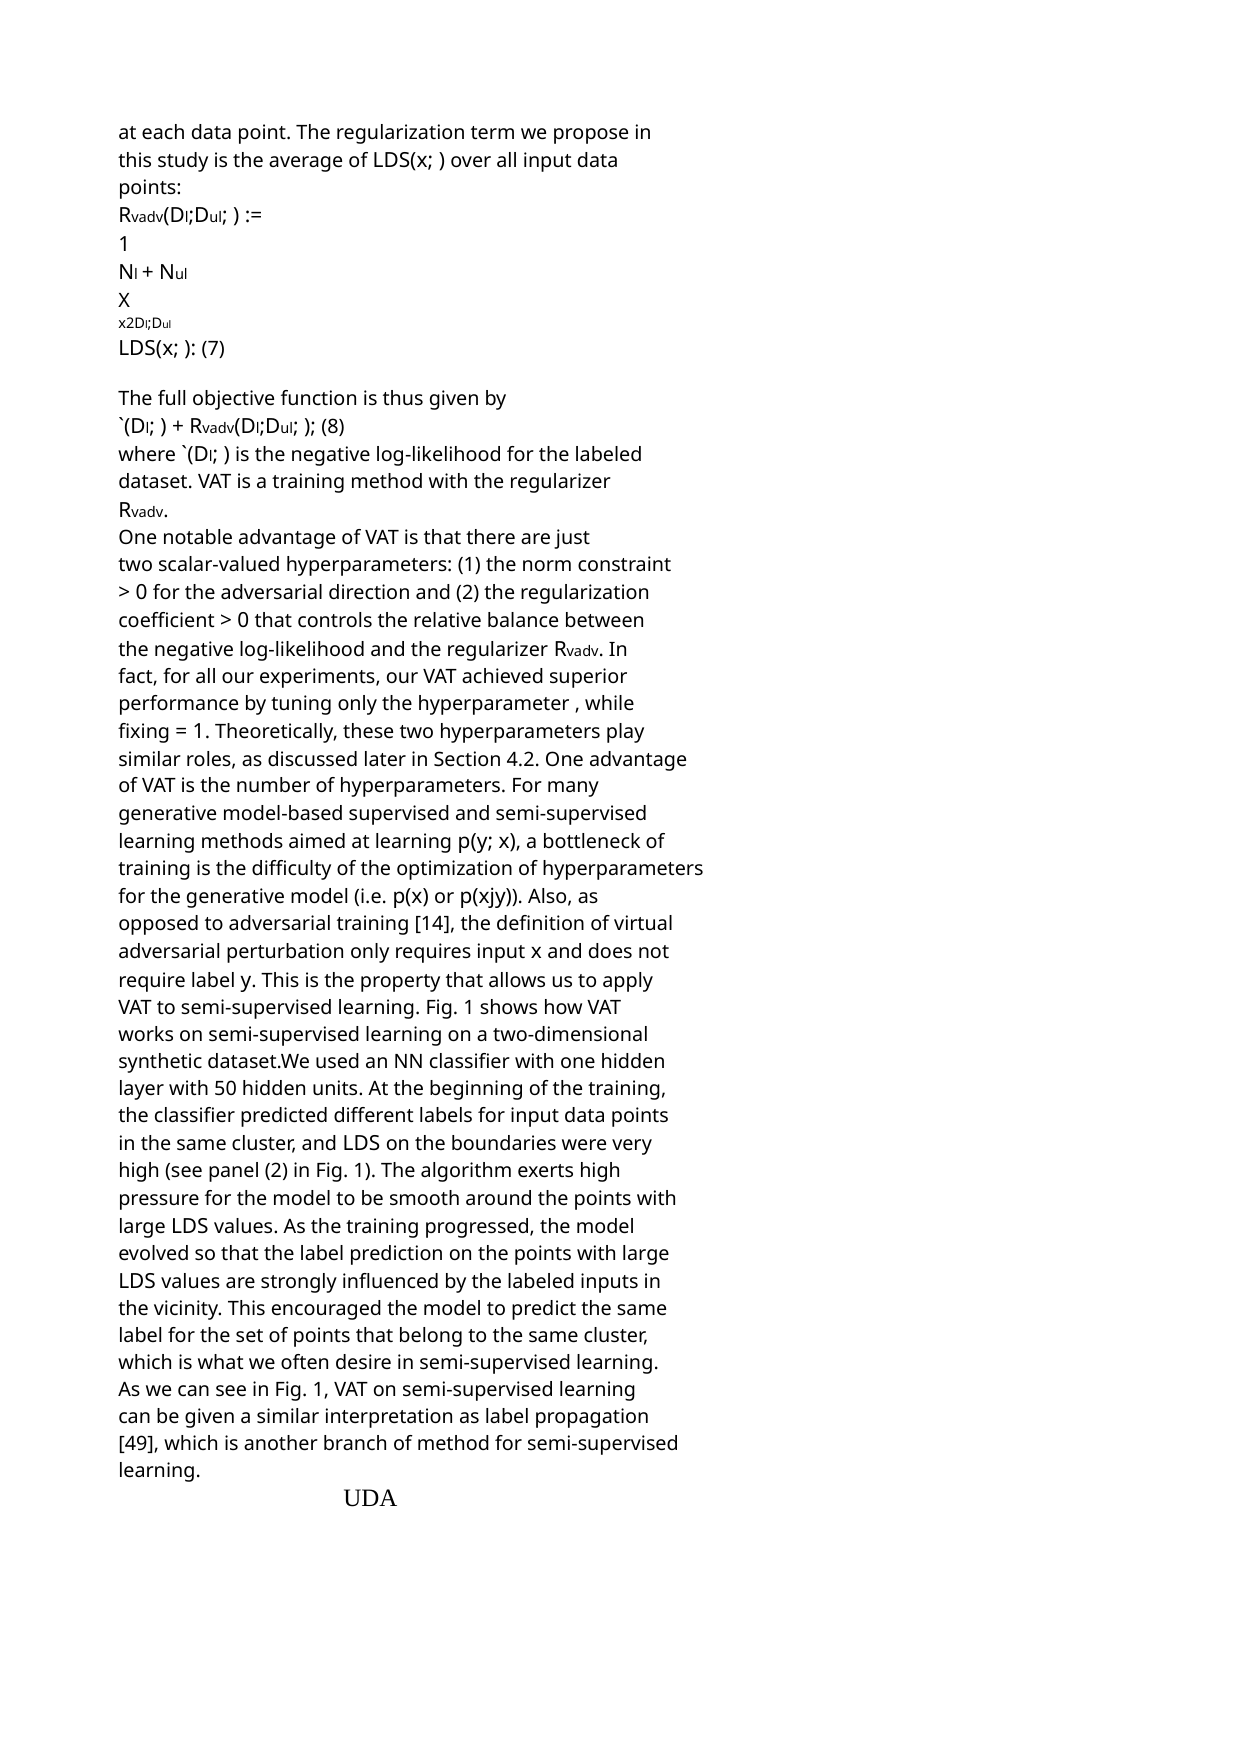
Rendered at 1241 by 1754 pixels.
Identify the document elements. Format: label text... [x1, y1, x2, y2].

text the classifier predicted different labels for input data points [118, 1101, 1122, 1128]
text > 0 for the adversarial direction and (2) the regularization [118, 577, 1122, 606]
text the negative log-likelihood and the regularizer Rvadv. In [118, 634, 1122, 662]
text where `(Dl; ) is the negative log-likelihood for the labeled [118, 439, 1122, 468]
text synthetic dataset.We used an NN classifier with one hidden [118, 1047, 1122, 1074]
text fact, for all our experiments, our VAT achieved superior [118, 662, 1122, 689]
text 1 [118, 229, 1122, 257]
text VAT to semi-supervised learning. Fig. 1 shows how VAT [118, 993, 1122, 1020]
text two scalar-valued hyperparameters: (1) the norm constraint [118, 550, 1122, 577]
text coefficient > 0 that controls the relative balance between [118, 606, 1122, 634]
text The full objective function is thus given by [118, 384, 1122, 411]
text fixing = 1. Theoretically, these two hyperparameters play [118, 716, 1122, 745]
text at each data point. The regularization term we propose in [118, 118, 1122, 145]
text Rvadv. [118, 495, 1122, 523]
text works on semi-supervised learning on a two-dimensional [118, 1020, 1122, 1047]
text UDA [118, 1483, 1122, 1512]
text LDS(x; ): (7) [118, 333, 1122, 361]
text can be given a similar interpretation as label propagation [118, 1402, 1122, 1429]
text require label y. This is the property that allows us to apply [118, 965, 1122, 993]
text generative model-based supervised and semi-supervised [118, 799, 1122, 826]
text for the generative model (i.e. p(x) or p(xjy)). Also, as [118, 881, 1122, 909]
text learning methods aimed at learning p(y; x), a bottleneck of [118, 826, 1122, 854]
text in the same cluster, and LDS on the boundaries were very [118, 1128, 1122, 1157]
text this study is the average of LDS(x; ) over all input data [118, 145, 1122, 173]
text Rvadv(Dl;Dul; ) := [118, 201, 1122, 229]
text opposed to adversarial training [14], the definition of virtual [118, 909, 1122, 937]
text One notable advantage of VAT is that there are just [118, 523, 1122, 550]
text performance by tuning only the hyperparameter , while [118, 689, 1122, 716]
text [49], which is another branch of method for semi-supervised [118, 1429, 1122, 1456]
text of VAT is the number of hyperparameters. For many [118, 772, 1122, 799]
text high (see panel (2) in Fig. 1). The algorithm exerts high [118, 1157, 1122, 1184]
text points: [118, 173, 1122, 201]
text Nl + Nul [118, 257, 1122, 286]
text `(Dl; ) + Rvadv(Dl;Dul; ); (8) [118, 411, 1122, 439]
text evolved so that the label prediction on the points with large [118, 1239, 1122, 1266]
text dataset. VAT is a training method with the regularizer [118, 468, 1122, 495]
text X [118, 286, 1122, 313]
text layer with 50 hidden units. At the beginning of the training, [118, 1074, 1122, 1101]
text training is the difficulty of the optimization of hyperparameters [118, 854, 1122, 881]
text large LDS values. As the training progressed, the model [118, 1211, 1122, 1239]
text x2Dl;Dul [118, 313, 1122, 333]
text pressure for the model to be smooth around the points with [118, 1184, 1122, 1211]
text LDS values are strongly influenced by the labeled inputs in [118, 1266, 1122, 1294]
text the vicinity. This encouraged the model to predict the same [118, 1294, 1122, 1322]
text adversarial perturbation only requires input x and does not [118, 937, 1122, 965]
text As we can see in Fig. 1, VAT on semi-supervised learning [118, 1376, 1122, 1402]
text which is what we often desire in semi-supervised learning. [118, 1348, 1122, 1376]
text label for the set of points that belong to the same cluster, [118, 1322, 1122, 1348]
text similar roles, as discussed later in Section 4.2. One advantage [118, 745, 1122, 772]
text learning. [118, 1456, 1122, 1483]
